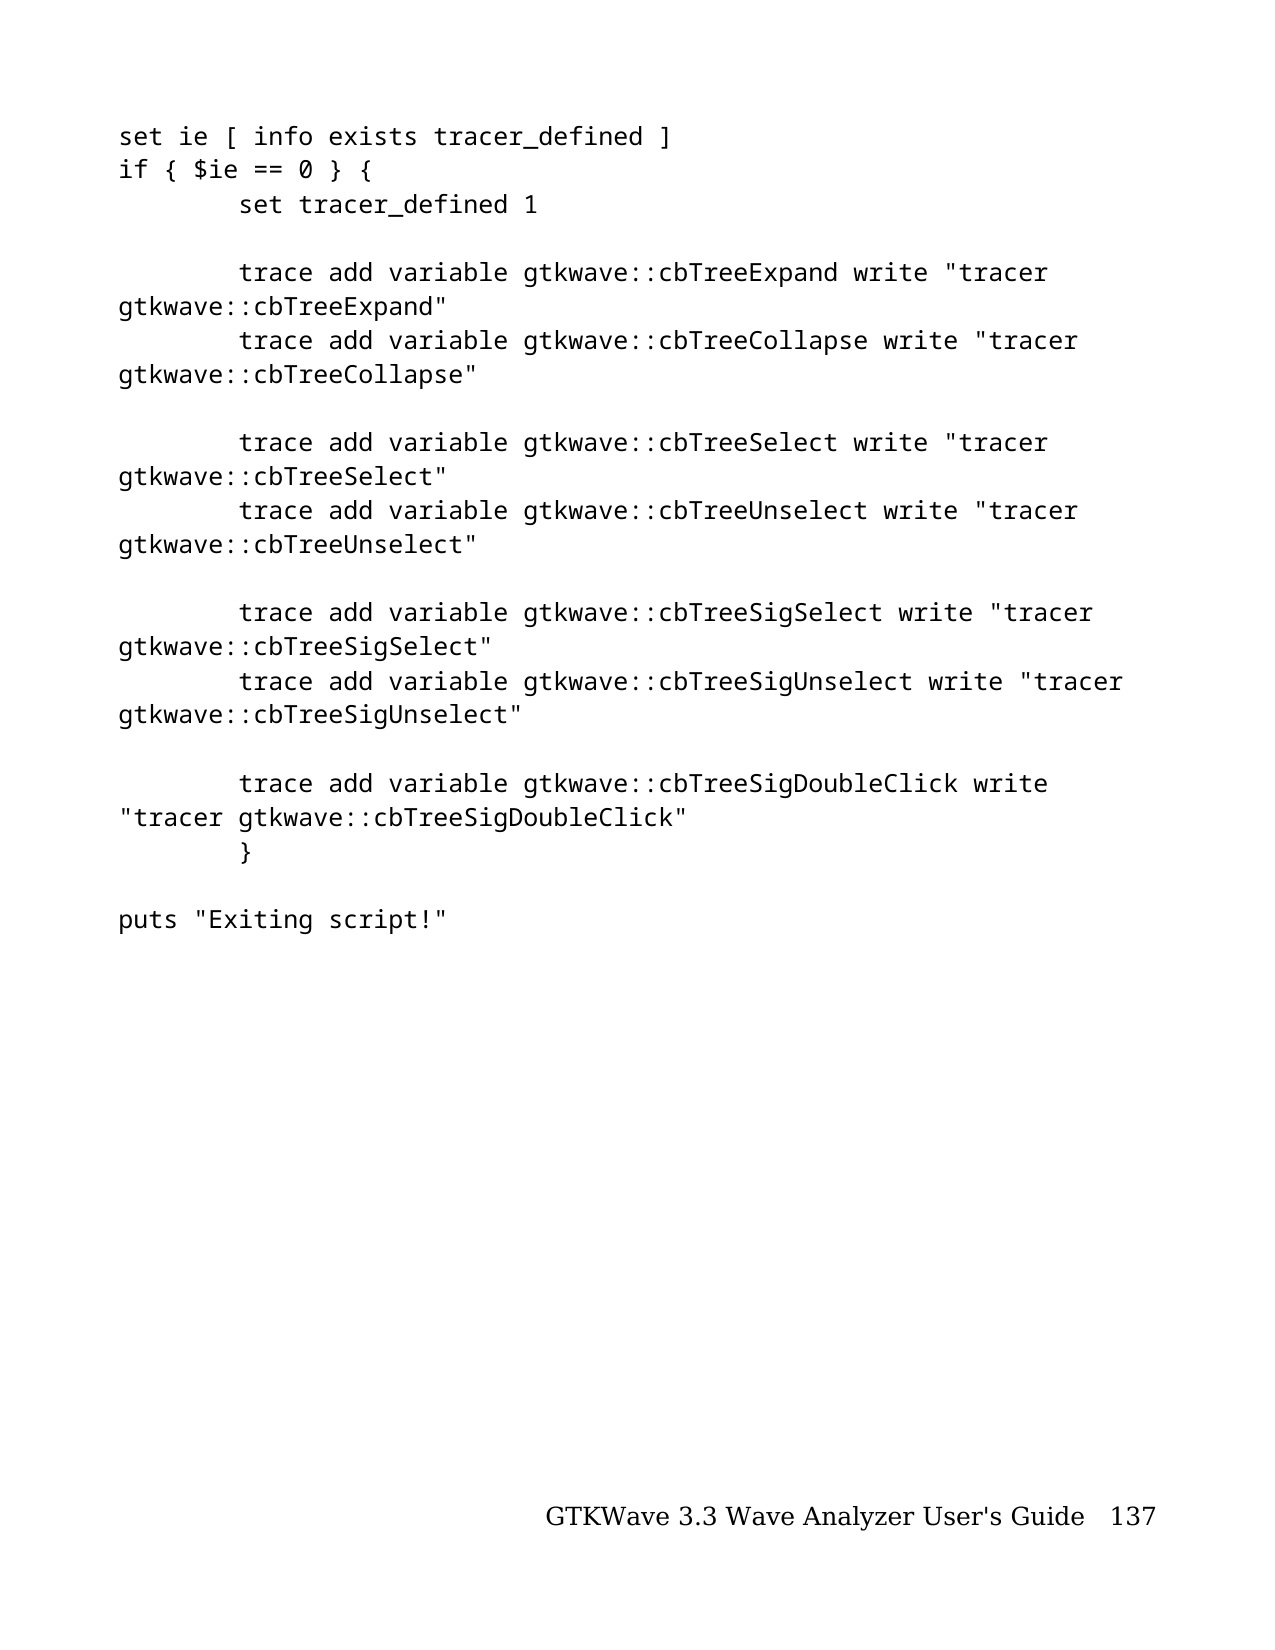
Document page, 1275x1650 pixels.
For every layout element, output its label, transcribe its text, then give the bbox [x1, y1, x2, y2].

text set ie [ info exists tracer_defined ] [118, 118, 1157, 152]
text trace add variable gtkwave::cbTreeSelect write "tracer gtkwave::cbTreeSelect" [118, 425, 1157, 493]
text trace add variable gtkwave::cbTreeUnselect write "tracer gtkwave::cbTreeUnselect" [118, 493, 1157, 561]
text if { $ie == 0 } { [118, 152, 1157, 186]
text } [118, 833, 1157, 867]
text set tracer_defined 1 [118, 186, 1157, 220]
text trace add variable gtkwave::cbTreeCollapse write "tracer gtkwave::cbTreeCollapse" [118, 322, 1157, 391]
text trace add variable gtkwave::cbTreeSigUnselect write "tracer gtkwave::cbTreeSigUnselect" [118, 663, 1157, 731]
text trace add variable gtkwave::cbTreeSigDoubleClick write "tracer gtkwave::cbTreeSigDoubleClick" [118, 765, 1157, 833]
text trace add variable gtkwave::cbTreeExpand write "tracer gtkwave::cbTreeExpand" [118, 254, 1157, 322]
text puts "Exiting script!" [118, 902, 1157, 936]
text trace add variable gtkwave::cbTreeSigSelect write "tracer gtkwave::cbTreeSigSelect" [118, 595, 1157, 663]
